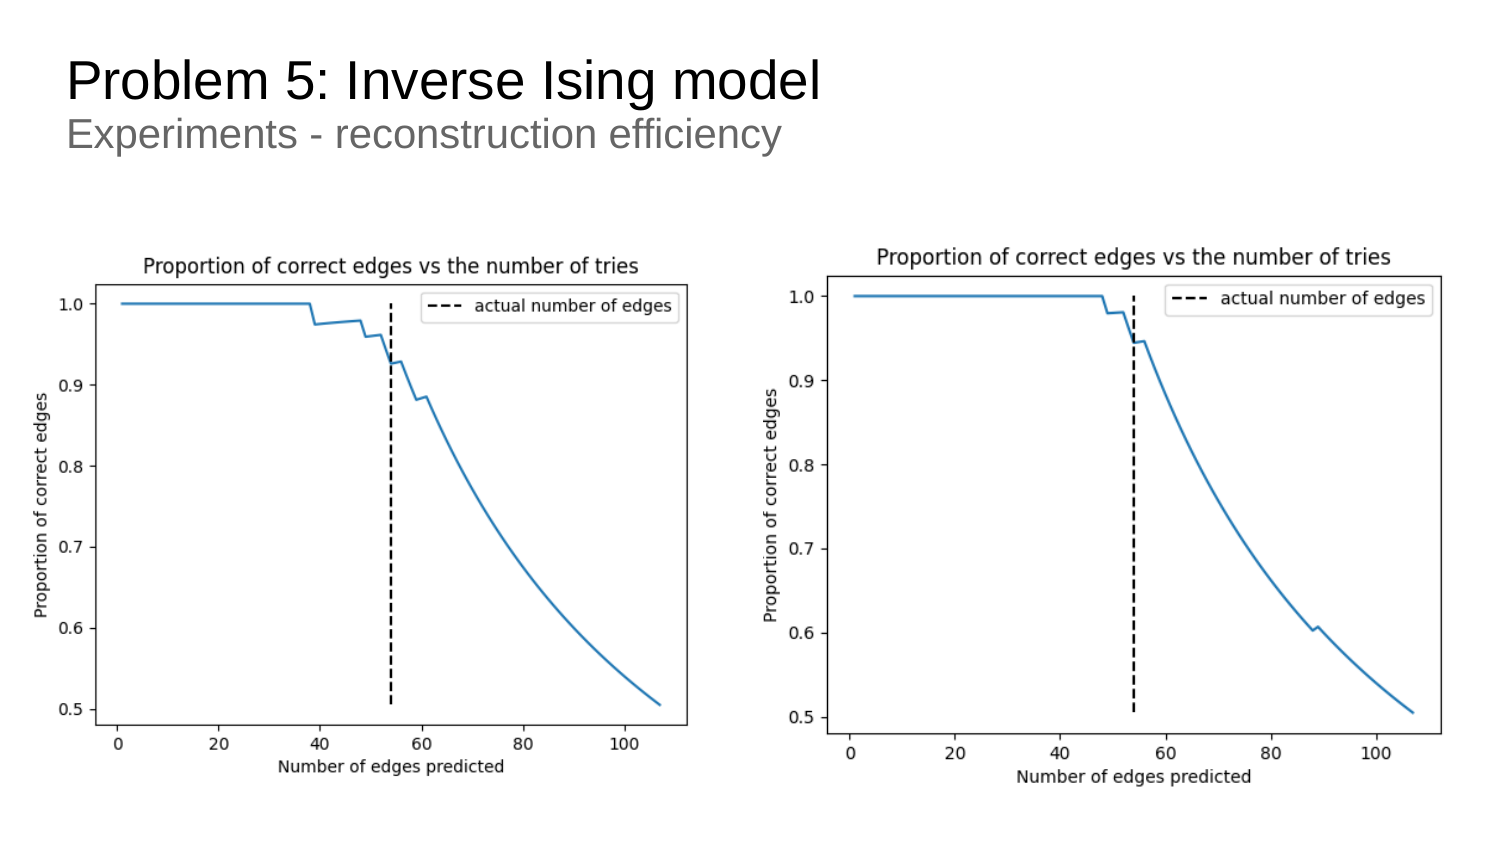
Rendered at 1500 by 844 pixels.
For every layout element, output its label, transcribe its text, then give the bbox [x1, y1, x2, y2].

title Problem 5: Inverse Ising model Experiments - reconstruction efficiency [51, 34, 1449, 174]
picture [0, 204, 1500, 799]
